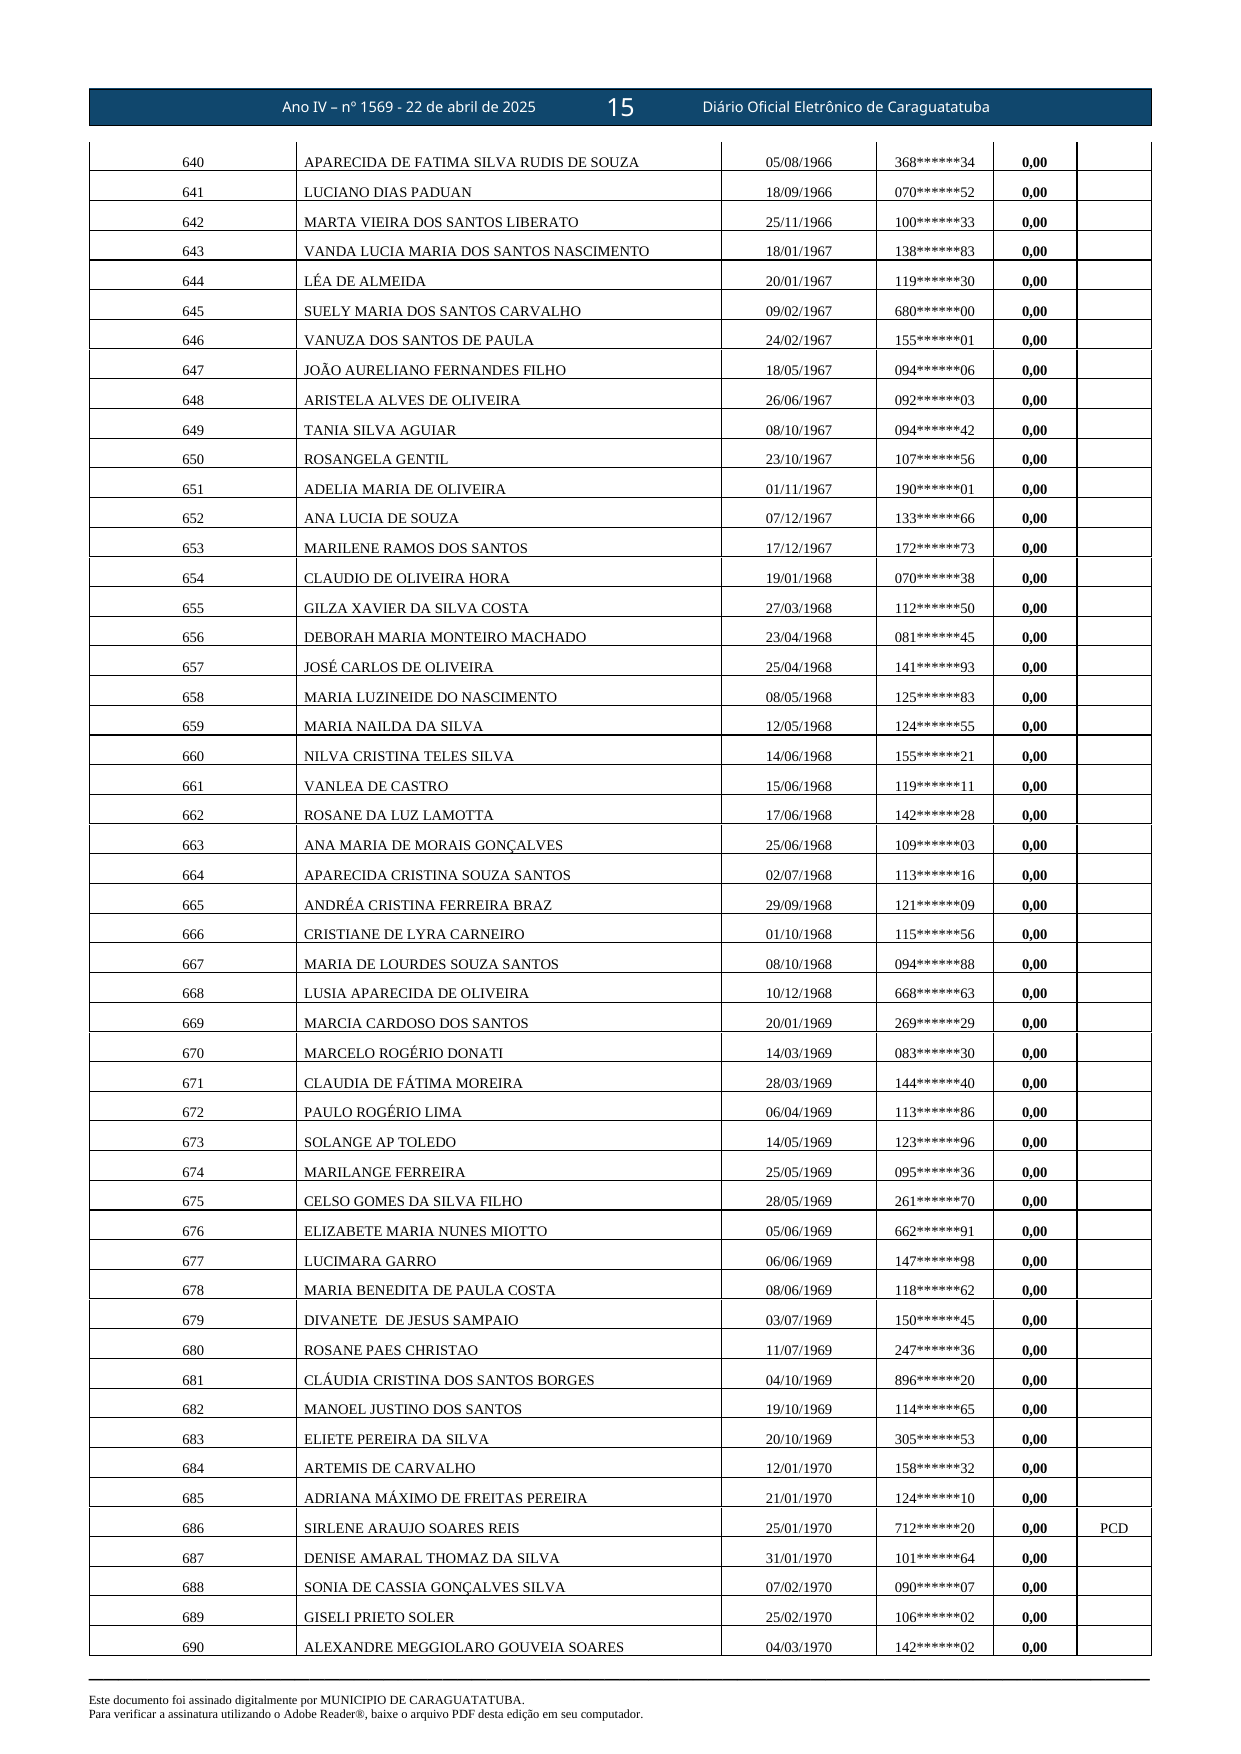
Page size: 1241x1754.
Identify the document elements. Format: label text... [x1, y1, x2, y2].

table_cell 172******73 [877, 528, 993, 556]
table_cell 670 [90, 1033, 296, 1061]
table_cell 119******30 [877, 261, 993, 289]
table_cell ADRIANA MÁXIMO DE FREITAS PEREIRA [297, 1478, 721, 1506]
table_cell 092******03 [877, 379, 993, 408]
table_cell [1078, 1092, 1151, 1120]
table_cell 687 [90, 1537, 296, 1566]
table_cell 0,00 [994, 1508, 1076, 1536]
table_cell 0,00 [994, 350, 1076, 378]
table_cell 18/01/1967 [722, 231, 876, 259]
table_cell 672 [90, 1092, 296, 1120]
table_cell 26/06/1967 [722, 379, 876, 408]
table_cell 155******01 [877, 320, 993, 348]
table_cell 643 [90, 231, 296, 259]
table_cell 0,00 [994, 884, 1076, 913]
table_cell 0,00 [994, 290, 1076, 319]
table_cell ANA LUCIA DE SOUZA [297, 498, 721, 527]
table_cell 124******55 [877, 706, 993, 734]
table_cell [1078, 142, 1151, 170]
table_cell [1078, 171, 1151, 200]
table_cell 680******00 [877, 290, 993, 319]
table_cell [1078, 736, 1151, 764]
table_cell 650 [90, 439, 296, 467]
table_cell 0,00 [994, 587, 1076, 616]
table_cell 21/01/1970 [722, 1478, 876, 1506]
table_cell 0,00 [994, 825, 1076, 853]
table_cell 649 [90, 409, 296, 438]
table_cell 677 [90, 1240, 296, 1269]
table_cell GISELI PRIETO SOLER [297, 1596, 721, 1625]
table_cell 0,00 [994, 1567, 1076, 1595]
table_cell 0,00 [994, 854, 1076, 883]
table_cell 0,00 [994, 1270, 1076, 1298]
table_cell 05/08/1966 [722, 142, 876, 170]
table_cell [1078, 1389, 1151, 1417]
table_cell 657 [90, 646, 296, 675]
table_cell 25/11/1966 [722, 201, 876, 230]
table_cell [1078, 1033, 1151, 1061]
table_cell 28/05/1969 [722, 1181, 876, 1209]
table_cell [1078, 231, 1151, 259]
table_cell 0,00 [994, 1626, 1076, 1655]
table_cell 666 [90, 914, 296, 942]
table_cell 261******70 [877, 1181, 993, 1209]
table_cell 0,00 [994, 1537, 1076, 1566]
table_cell ELIZABETE MARIA NUNES MIOTTO [297, 1211, 721, 1239]
table_cell 0,00 [994, 736, 1076, 764]
table_cell 123******96 [877, 1121, 993, 1150]
table_cell CLAUDIO DE OLIVEIRA HORA [297, 558, 721, 586]
table_cell 673 [90, 1121, 296, 1150]
table_cell MARTA VIEIRA DOS SANTOS LIBERATO [297, 201, 721, 230]
table_cell 0,00 [994, 1329, 1076, 1358]
table_cell 155******21 [877, 736, 993, 764]
table_cell [1078, 1329, 1151, 1358]
table_cell 113******16 [877, 854, 993, 883]
table_cell [1078, 1359, 1151, 1388]
table_cell 02/07/1968 [722, 854, 876, 883]
table_cell 655 [90, 587, 296, 616]
table_cell [1078, 468, 1151, 497]
table_cell 675 [90, 1181, 296, 1209]
table_cell 0,00 [994, 528, 1076, 556]
table_cell 669 [90, 1003, 296, 1031]
table_cell ANDRÉA CRISTINA FERREIRA BRAZ [297, 884, 721, 913]
table_cell 0,00 [994, 1181, 1076, 1209]
table_cell [1078, 1448, 1151, 1477]
table_cell JOSÉ CARLOS DE OLIVEIRA [297, 646, 721, 675]
table_cell 676 [90, 1211, 296, 1239]
table_cell 09/02/1967 [722, 290, 876, 319]
table_cell LUSIA APARECIDA DE OLIVEIRA [297, 973, 721, 1002]
table_cell 683 [90, 1418, 296, 1447]
table_cell [1078, 795, 1151, 823]
table_cell 686 [90, 1508, 296, 1536]
table_cell [1078, 1300, 1151, 1328]
table_cell 674 [90, 1151, 296, 1180]
table_cell 0,00 [994, 231, 1076, 259]
table_cell 656 [90, 617, 296, 645]
table_cell 11/07/1969 [722, 1329, 876, 1358]
table_cell [1078, 290, 1151, 319]
table_cell 07/02/1970 [722, 1567, 876, 1595]
table_cell [1078, 350, 1151, 378]
table_cell MANOEL JUSTINO DOS SANTOS [297, 1389, 721, 1417]
table_cell MARIA DE LOURDES SOUZA SANTOS [297, 943, 721, 972]
table_cell VANLEA DE CASTRO [297, 765, 721, 794]
table_cell ELIETE PEREIRA DA SILVA [297, 1418, 721, 1447]
table_cell 04/10/1969 [722, 1359, 876, 1388]
table_cell 663 [90, 825, 296, 853]
table_cell MARILANGE FERREIRA [297, 1151, 721, 1180]
table_cell 0,00 [994, 706, 1076, 734]
table_cell 671 [90, 1062, 296, 1091]
table_cell [1078, 1003, 1151, 1031]
table_cell MARILENE RAMOS DOS SANTOS [297, 528, 721, 556]
table_cell MARCELO ROGÉRIO DONATI [297, 1033, 721, 1061]
table_cell [1078, 201, 1151, 230]
table_cell [1078, 320, 1151, 348]
table_cell 685 [90, 1478, 296, 1506]
table_cell 17/12/1967 [722, 528, 876, 556]
table_cell 118******62 [877, 1270, 993, 1298]
table_cell 150******45 [877, 1300, 993, 1328]
table_cell [1078, 409, 1151, 438]
table_cell LÉA DE ALMEIDA [297, 261, 721, 289]
table_cell 081******45 [877, 617, 993, 645]
table_cell CLAUDIA DE FÁTIMA MOREIRA [297, 1062, 721, 1091]
table_cell 0,00 [994, 261, 1076, 289]
table_cell 115******56 [877, 914, 993, 942]
table_cell 0,00 [994, 142, 1076, 170]
table_cell 0,00 [994, 498, 1076, 527]
table_cell [1078, 498, 1151, 527]
table_cell [1078, 884, 1151, 913]
table_cell 684 [90, 1448, 296, 1477]
table_cell [1078, 1240, 1151, 1269]
table_cell 144******40 [877, 1062, 993, 1091]
table_cell 0,00 [994, 943, 1076, 972]
table_cell 05/06/1969 [722, 1211, 876, 1239]
table_cell 678 [90, 1270, 296, 1298]
table_cell 0,00 [994, 765, 1076, 794]
table_cell [1078, 854, 1151, 883]
table_cell [1078, 1478, 1151, 1506]
table_cell 094******42 [877, 409, 993, 438]
table_cell 15/06/1968 [722, 765, 876, 794]
table_cell 107******56 [877, 439, 993, 467]
table_cell 690 [90, 1626, 296, 1655]
table_cell PAULO ROGÉRIO LIMA [297, 1092, 721, 1120]
table_cell 651 [90, 468, 296, 497]
table_cell 0,00 [994, 646, 1076, 675]
table_cell 0,00 [994, 1121, 1076, 1150]
table_cell 654 [90, 558, 296, 586]
table_cell 133******66 [877, 498, 993, 527]
table_cell [1078, 587, 1151, 616]
table_cell 14/03/1969 [722, 1033, 876, 1061]
table_cell [1078, 1211, 1151, 1239]
table_cell CRISTIANE DE LYRA CARNEIRO [297, 914, 721, 942]
table_cell 0,00 [994, 1478, 1076, 1506]
table_cell 896******20 [877, 1359, 993, 1388]
table_cell 18/05/1967 [722, 350, 876, 378]
table_cell [1078, 1537, 1151, 1566]
table_cell [1078, 617, 1151, 645]
table_cell 113******86 [877, 1092, 993, 1120]
table_cell [1078, 676, 1151, 705]
table_cell 0,00 [994, 676, 1076, 705]
table_cell 679 [90, 1300, 296, 1328]
table_cell 070******38 [877, 558, 993, 586]
table_cell APARECIDA DE FATIMA SILVA RUDIS DE SOUZA [297, 142, 721, 170]
table_cell 658 [90, 676, 296, 705]
table_cell 0,00 [994, 1418, 1076, 1447]
table_cell 23/04/1968 [722, 617, 876, 645]
table_cell 03/07/1969 [722, 1300, 876, 1328]
table_cell 19/10/1969 [722, 1389, 876, 1417]
table_cell 141******93 [877, 646, 993, 675]
table_cell 142******02 [877, 1626, 993, 1655]
table_cell 08/10/1968 [722, 943, 876, 972]
table_cell 124******10 [877, 1478, 993, 1506]
table_cell 04/03/1970 [722, 1626, 876, 1655]
table_cell MARIA NAILDA DA SILVA [297, 706, 721, 734]
table_cell 664 [90, 854, 296, 883]
table_cell JOÃO AURELIANO FERNANDES FILHO [297, 350, 721, 378]
table_cell 0,00 [994, 973, 1076, 1002]
table_cell 641 [90, 171, 296, 200]
table_cell 682 [90, 1389, 296, 1417]
table_cell 190******01 [877, 468, 993, 497]
table_cell 094******06 [877, 350, 993, 378]
table_cell [1078, 261, 1151, 289]
table_cell 0,00 [994, 914, 1076, 942]
table_cell [1078, 1567, 1151, 1595]
table_cell 138******83 [877, 231, 993, 259]
table_cell [1078, 1181, 1151, 1209]
table_cell 0,00 [994, 1211, 1076, 1239]
table_cell 0,00 [994, 1596, 1076, 1625]
table_cell CELSO GOMES DA SILVA FILHO [297, 1181, 721, 1209]
table_cell 158******32 [877, 1448, 993, 1477]
table_cell [1078, 1062, 1151, 1091]
table_cell 17/06/1968 [722, 795, 876, 823]
table_cell LUCIMARA GARRO [297, 1240, 721, 1269]
table_cell [1078, 558, 1151, 586]
table_cell 24/02/1967 [722, 320, 876, 348]
table_cell 23/10/1967 [722, 439, 876, 467]
table_cell 0,00 [994, 468, 1076, 497]
table_cell 0,00 [994, 1240, 1076, 1269]
table_cell 142******28 [877, 795, 993, 823]
table_cell 14/05/1969 [722, 1121, 876, 1150]
table_cell [1078, 379, 1151, 408]
table_cell MARIA BENEDITA DE PAULA COSTA [297, 1270, 721, 1298]
table_cell 0,00 [994, 320, 1076, 348]
table_cell 0,00 [994, 1300, 1076, 1328]
table_cell 01/11/1967 [722, 468, 876, 497]
table_cell 25/02/1970 [722, 1596, 876, 1625]
table_cell 12/01/1970 [722, 1448, 876, 1477]
table_cell 25/06/1968 [722, 825, 876, 853]
table_cell SOLANGE AP TOLEDO [297, 1121, 721, 1150]
table_cell 661 [90, 765, 296, 794]
table_cell VANUZA DOS SANTOS DE PAULA [297, 320, 721, 348]
table_cell 645 [90, 290, 296, 319]
table_cell 18/09/1966 [722, 171, 876, 200]
table_cell 20/10/1969 [722, 1418, 876, 1447]
table_cell 0,00 [994, 1151, 1076, 1180]
table_cell 0,00 [994, 1062, 1076, 1091]
table_cell [1078, 1151, 1151, 1180]
table_cell 644 [90, 261, 296, 289]
table_cell 125******83 [877, 676, 993, 705]
table_cell 119******11 [877, 765, 993, 794]
table_cell 20/01/1969 [722, 1003, 876, 1031]
table_cell DIVANETE DE JESUS SAMPAIO [297, 1300, 721, 1328]
table_cell CLÁUDIA CRISTINA DOS SANTOS BORGES [297, 1359, 721, 1388]
table_cell 094******88 [877, 943, 993, 972]
table_cell ARTEMIS DE CARVALHO [297, 1448, 721, 1477]
table_cell 19/01/1968 [722, 558, 876, 586]
table_cell DEBORAH MARIA MONTEIRO MACHADO [297, 617, 721, 645]
table_cell 0,00 [994, 1092, 1076, 1120]
table_cell 083******30 [877, 1033, 993, 1061]
table_cell [1078, 1626, 1151, 1655]
table_cell ROSANE PAES CHRISTAO [297, 1329, 721, 1358]
table_cell 121******09 [877, 884, 993, 913]
table_cell 680 [90, 1329, 296, 1358]
table_cell 27/03/1968 [722, 587, 876, 616]
table_cell [1078, 1121, 1151, 1150]
table_cell MARCIA CARDOSO DOS SANTOS [297, 1003, 721, 1031]
table_cell 25/04/1968 [722, 646, 876, 675]
table_cell ADELIA MARIA DE OLIVEIRA [297, 468, 721, 497]
table_cell ANA MARIA DE MORAIS GONÇALVES [297, 825, 721, 853]
table_cell 08/05/1968 [722, 676, 876, 705]
table_cell 101******64 [877, 1537, 993, 1566]
table_cell 681 [90, 1359, 296, 1388]
table_cell 640 [90, 142, 296, 170]
table_cell 667 [90, 943, 296, 972]
table_cell [1078, 1596, 1151, 1625]
table_cell 0,00 [994, 1359, 1076, 1388]
table_cell PCD [1078, 1508, 1151, 1536]
table_cell GILZA XAVIER DA SILVA COSTA [297, 587, 721, 616]
table_cell [1078, 943, 1151, 972]
table_cell 647 [90, 350, 296, 378]
table_cell 070******52 [877, 171, 993, 200]
table_cell ALEXANDRE MEGGIOLARO GOUVEIA SOARES [297, 1626, 721, 1655]
table_cell 112******50 [877, 587, 993, 616]
table_cell [1078, 706, 1151, 734]
table_cell 29/09/1968 [722, 884, 876, 913]
table_cell 12/05/1968 [722, 706, 876, 734]
table_cell [1078, 528, 1151, 556]
table_cell 652 [90, 498, 296, 527]
table_cell 0,00 [994, 171, 1076, 200]
table_cell 642 [90, 201, 296, 230]
table_cell 0,00 [994, 439, 1076, 467]
table_cell 0,00 [994, 1033, 1076, 1061]
table_cell TANIA SILVA AGUIAR [297, 409, 721, 438]
table_cell 646 [90, 320, 296, 348]
table_cell SONIA DE CASSIA GONÇALVES SILVA [297, 1567, 721, 1595]
table_cell 109******03 [877, 825, 993, 853]
table_cell 688 [90, 1567, 296, 1595]
table_cell 648 [90, 379, 296, 408]
table_cell [1078, 765, 1151, 794]
table_cell 31/01/1970 [722, 1537, 876, 1566]
table_cell 20/01/1967 [722, 261, 876, 289]
table_cell [1078, 646, 1151, 675]
table_cell 0,00 [994, 379, 1076, 408]
table_cell 25/05/1969 [722, 1151, 876, 1180]
table_cell 06/06/1969 [722, 1240, 876, 1269]
table_cell NILVA CRISTINA TELES SILVA [297, 736, 721, 764]
table_cell 0,00 [994, 1448, 1076, 1477]
table_cell 147******98 [877, 1240, 993, 1269]
table_cell [1078, 1270, 1151, 1298]
table_cell 0,00 [994, 558, 1076, 586]
table_cell 25/01/1970 [722, 1508, 876, 1536]
table_cell 712******20 [877, 1508, 993, 1536]
table_cell 660 [90, 736, 296, 764]
table_cell SUELY MARIA DOS SANTOS CARVALHO [297, 290, 721, 319]
table_cell 689 [90, 1596, 296, 1625]
table_cell 08/10/1967 [722, 409, 876, 438]
table_cell 0,00 [994, 795, 1076, 823]
table_cell APARECIDA CRISTINA SOUZA SANTOS [297, 854, 721, 883]
table_cell 247******36 [877, 1329, 993, 1358]
table_cell 100******33 [877, 201, 993, 230]
table_cell 28/03/1969 [722, 1062, 876, 1091]
table_cell [1078, 825, 1151, 853]
table_cell 662 [90, 795, 296, 823]
table_cell 06/04/1969 [722, 1092, 876, 1120]
table_cell 114******65 [877, 1389, 993, 1417]
table_cell DENISE AMARAL THOMAZ DA SILVA [297, 1537, 721, 1566]
table_cell ROSANGELA GENTIL [297, 439, 721, 467]
table_cell ROSANE DA LUZ LAMOTTA [297, 795, 721, 823]
table_cell 0,00 [994, 201, 1076, 230]
table_cell 665 [90, 884, 296, 913]
table_cell 659 [90, 706, 296, 734]
table_cell [1078, 914, 1151, 942]
table_cell 269******29 [877, 1003, 993, 1031]
table_cell 10/12/1968 [722, 973, 876, 1002]
table_cell MARIA LUZINEIDE DO NASCIMENTO [297, 676, 721, 705]
table_cell SIRLENE ARAUJO SOARES REIS [297, 1508, 721, 1536]
table_cell 368******34 [877, 142, 993, 170]
table_cell VANDA LUCIA MARIA DOS SANTOS NASCIMENTO [297, 231, 721, 259]
table_cell 07/12/1967 [722, 498, 876, 527]
table_cell 01/10/1968 [722, 914, 876, 942]
table_cell LUCIANO DIAS PADUAN [297, 171, 721, 200]
table_cell [1078, 973, 1151, 1002]
table_cell 14/06/1968 [722, 736, 876, 764]
table_cell 090******07 [877, 1567, 993, 1595]
table_cell 668 [90, 973, 296, 1002]
table_cell ARISTELA ALVES DE OLIVEIRA [297, 379, 721, 408]
table_cell 0,00 [994, 409, 1076, 438]
table_cell 305******53 [877, 1418, 993, 1447]
table_cell 0,00 [994, 1389, 1076, 1417]
table_cell 0,00 [994, 1003, 1076, 1031]
table_cell 08/06/1969 [722, 1270, 876, 1298]
table_cell 0,00 [994, 617, 1076, 645]
table_cell 106******02 [877, 1596, 993, 1625]
table_cell 653 [90, 528, 296, 556]
table_cell 668******63 [877, 973, 993, 1002]
table_cell 662******91 [877, 1211, 993, 1239]
table_cell [1078, 439, 1151, 467]
table_cell 095******36 [877, 1151, 993, 1180]
table_cell [1078, 1418, 1151, 1447]
